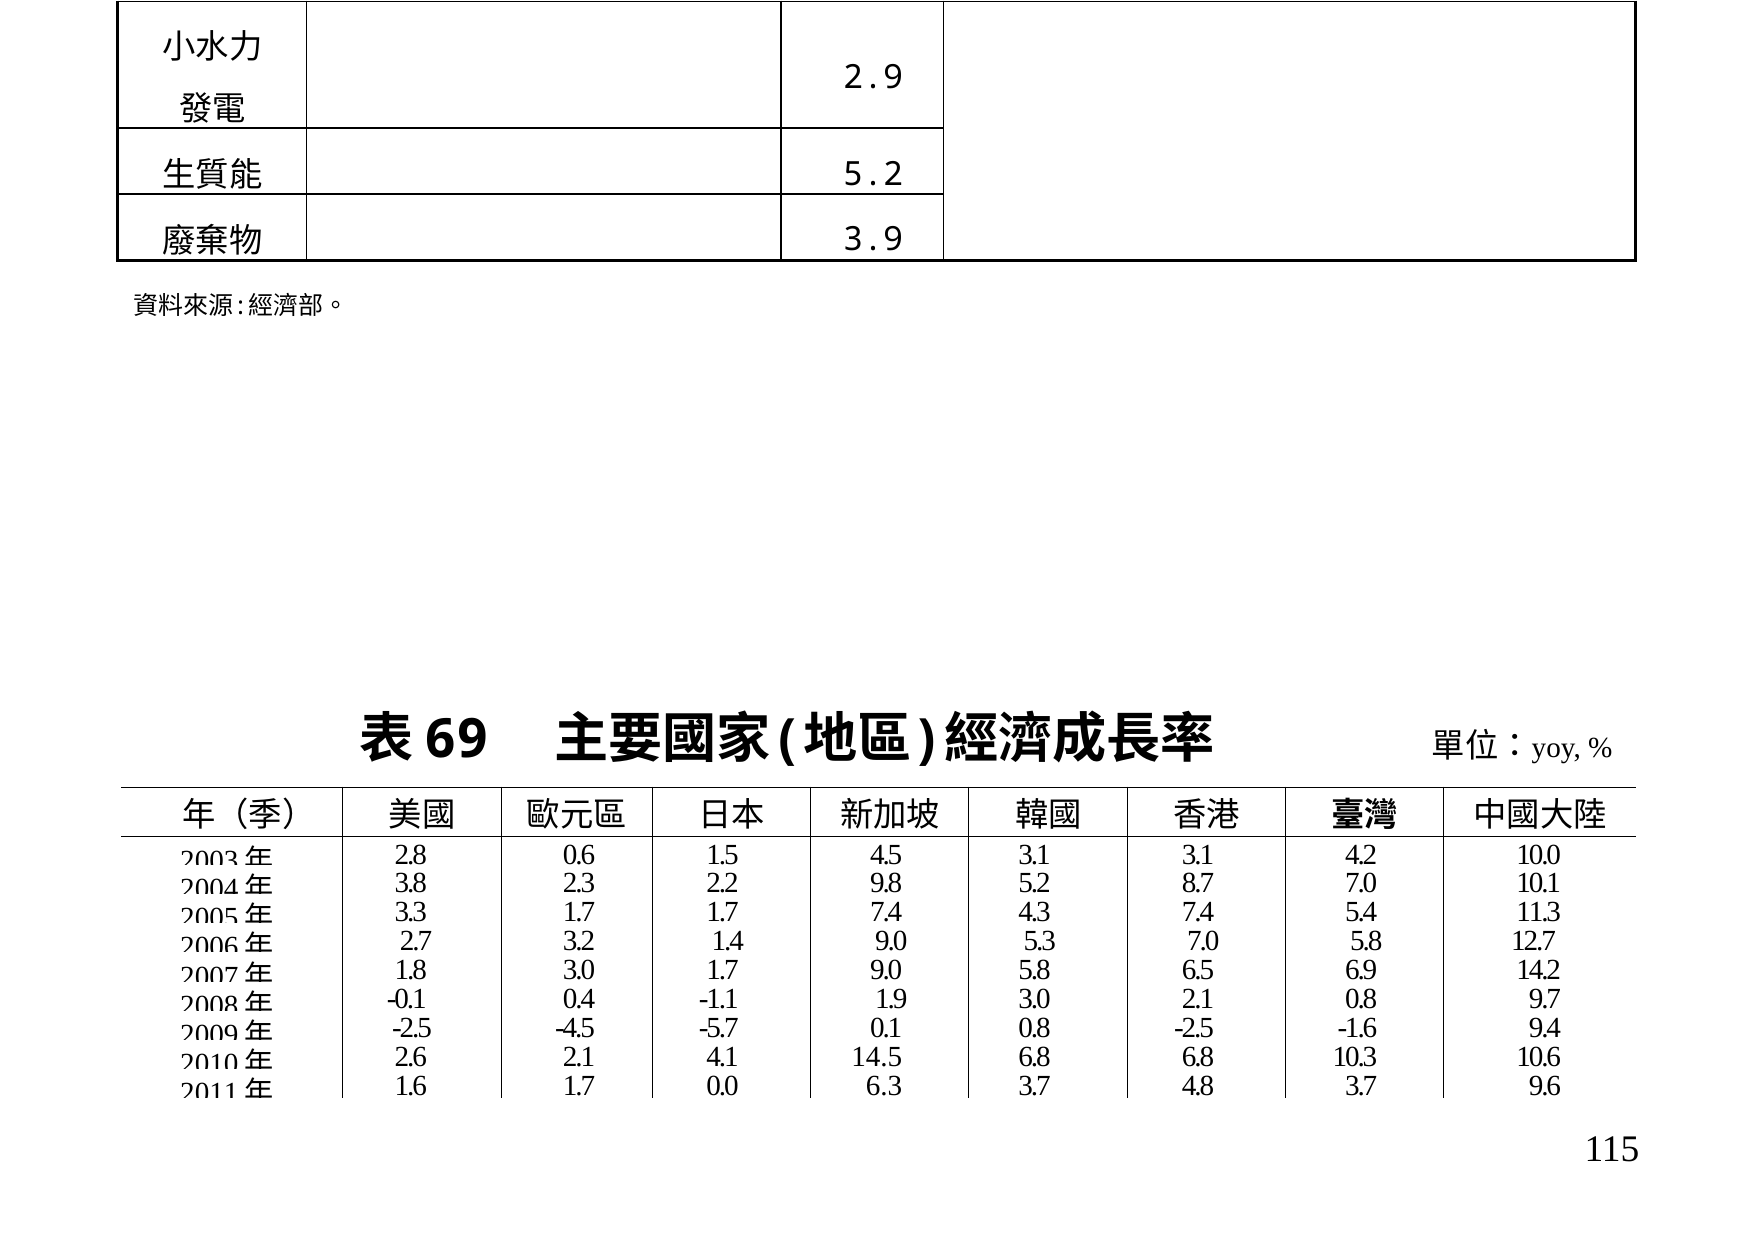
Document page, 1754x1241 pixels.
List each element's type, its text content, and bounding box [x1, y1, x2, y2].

table_header 美國 [343, 788, 501, 836]
table_cell 0.8 [1286, 981, 1443, 1010]
table_cell 3.0 [969, 981, 1127, 1010]
table_cell 7.0 [1286, 865, 1443, 894]
table_cell 8.7 [1128, 865, 1285, 894]
table_cell 9.0 [811, 923, 968, 952]
table_cell 5.2 [782, 129, 943, 193]
table_cell 2007年 [121, 952, 342, 981]
table_cell 1.5 [653, 837, 810, 865]
text 表69 主要國家(地區)經濟成長率 單位：yoy, % [103, 662, 1639, 787]
table_cell -4.5 [502, 1010, 652, 1039]
table_cell 2011年 [121, 1068, 342, 1097]
table_cell 5.8 [969, 952, 1127, 981]
table_cell 3.1 [969, 837, 1127, 865]
table_cell 12.7 [1444, 923, 1636, 952]
table_cell 4.1 [653, 1039, 810, 1068]
table_cell 0.8 [969, 1010, 1127, 1039]
table_cell 0.4 [502, 981, 652, 1010]
table_cell 3.2 [502, 923, 652, 952]
table_cell 2008年 [121, 981, 342, 1010]
table_cell 2005年 [121, 894, 342, 923]
table_cell 9.7 [1444, 981, 1636, 1010]
table_header 臺灣 [1286, 788, 1443, 836]
table_header 年（季） [121, 788, 342, 836]
table_cell 3.9 [782, 195, 943, 258]
table_header 中國大陸 [1444, 788, 1636, 836]
table_cell 5.8 [1286, 923, 1443, 952]
table_cell 1.7 [653, 894, 810, 923]
table_cell 2.7 [343, 923, 501, 952]
table_cell 5.2 [969, 865, 1127, 894]
table_cell 1.7 [653, 952, 810, 981]
table_cell -2.5 [343, 1010, 501, 1039]
table_cell -2.5 [1128, 1010, 1285, 1039]
table_cell 廢棄物 [119, 195, 306, 258]
table_cell 2003年 [121, 837, 342, 865]
table_cell 小水力 發電 [119, 2, 306, 127]
table_cell 10.0 [1444, 837, 1636, 865]
table_cell 6.8 [969, 1039, 1127, 1068]
table_cell 2.8 [343, 837, 501, 865]
table_cell 10.6 [1444, 1039, 1636, 1068]
table_cell 1.6 [343, 1068, 501, 1097]
table_cell 6.8 [1128, 1039, 1285, 1068]
table_cell 3.0 [502, 952, 652, 981]
table_cell -1.1 [653, 981, 810, 1010]
table_cell 3.1 [1128, 837, 1285, 865]
table_cell 6.5 [1128, 952, 1285, 981]
table_cell 6.9 [1286, 952, 1443, 981]
table_cell 7.4 [811, 894, 968, 923]
table_cell 2004年 [121, 865, 342, 894]
table_cell -5.7 [653, 1010, 810, 1039]
table_cell 2.1 [1128, 981, 1285, 1010]
table_cell 3.7 [1286, 1068, 1443, 1097]
table_cell 0.6 [502, 837, 652, 865]
table_cell -1.6 [1286, 1010, 1443, 1039]
table_cell 2.3 [502, 865, 652, 894]
table_cell 1.7 [502, 894, 652, 923]
table_cell 10.1 [1444, 865, 1636, 894]
table_cell 1.7 [502, 1068, 652, 1097]
table_cell 6.3 [811, 1068, 968, 1097]
table_cell 2.6 [343, 1039, 501, 1068]
table_cell 14.2 [1444, 952, 1636, 981]
table_cell 1.9 [811, 981, 968, 1010]
table_cell 11.3 [1444, 894, 1636, 923]
table_cell 2010年 [121, 1039, 342, 1068]
table_cell 0.1 [811, 1010, 968, 1039]
table_cell [944, 2, 1634, 258]
table_cell 5.4 [1286, 894, 1443, 923]
table_cell 3.8 [343, 865, 501, 894]
table_cell 0.0 [653, 1068, 810, 1097]
table_cell 9.6 [1444, 1068, 1636, 1097]
table_cell 9.4 [1444, 1010, 1636, 1039]
table_cell 10.3 [1286, 1039, 1443, 1068]
table_cell -0.1 [343, 981, 501, 1010]
table_cell [307, 2, 780, 127]
table_cell 3.3 [343, 894, 501, 923]
table_cell 9.0 [811, 952, 968, 981]
table_cell 7.4 [1128, 894, 1285, 923]
table_cell [307, 195, 780, 258]
table_cell 1.4 [653, 923, 810, 952]
table_cell 9.8 [811, 865, 968, 894]
table_cell 4.2 [1286, 837, 1443, 865]
table_cell 2.2 [653, 865, 810, 894]
table_cell 4.3 [969, 894, 1127, 923]
table_cell 2.1 [502, 1039, 652, 1068]
table_cell 2009年 [121, 1010, 342, 1039]
table_header 新加坡 [811, 788, 968, 836]
table_cell 2.9 [782, 2, 943, 127]
table_cell 1.8 [343, 952, 501, 981]
table_cell 7.0 [1128, 923, 1285, 952]
table_cell [307, 129, 780, 193]
table_cell 4.8 [1128, 1068, 1285, 1097]
table_cell 3.7 [969, 1068, 1127, 1097]
table_header 日本 [653, 788, 810, 836]
table_cell 2006年 [121, 923, 342, 952]
table_header 韓國 [969, 788, 1127, 836]
text 資料來源:經濟部。 [103, 262, 1639, 324]
table_header 歐元區 [502, 788, 652, 836]
table_cell 14.5 [811, 1039, 968, 1068]
table_cell 4.5 [811, 837, 968, 865]
table_header 香港 [1128, 788, 1285, 836]
table_cell 5.3 [969, 923, 1127, 952]
table_cell 生質能 [119, 129, 306, 193]
